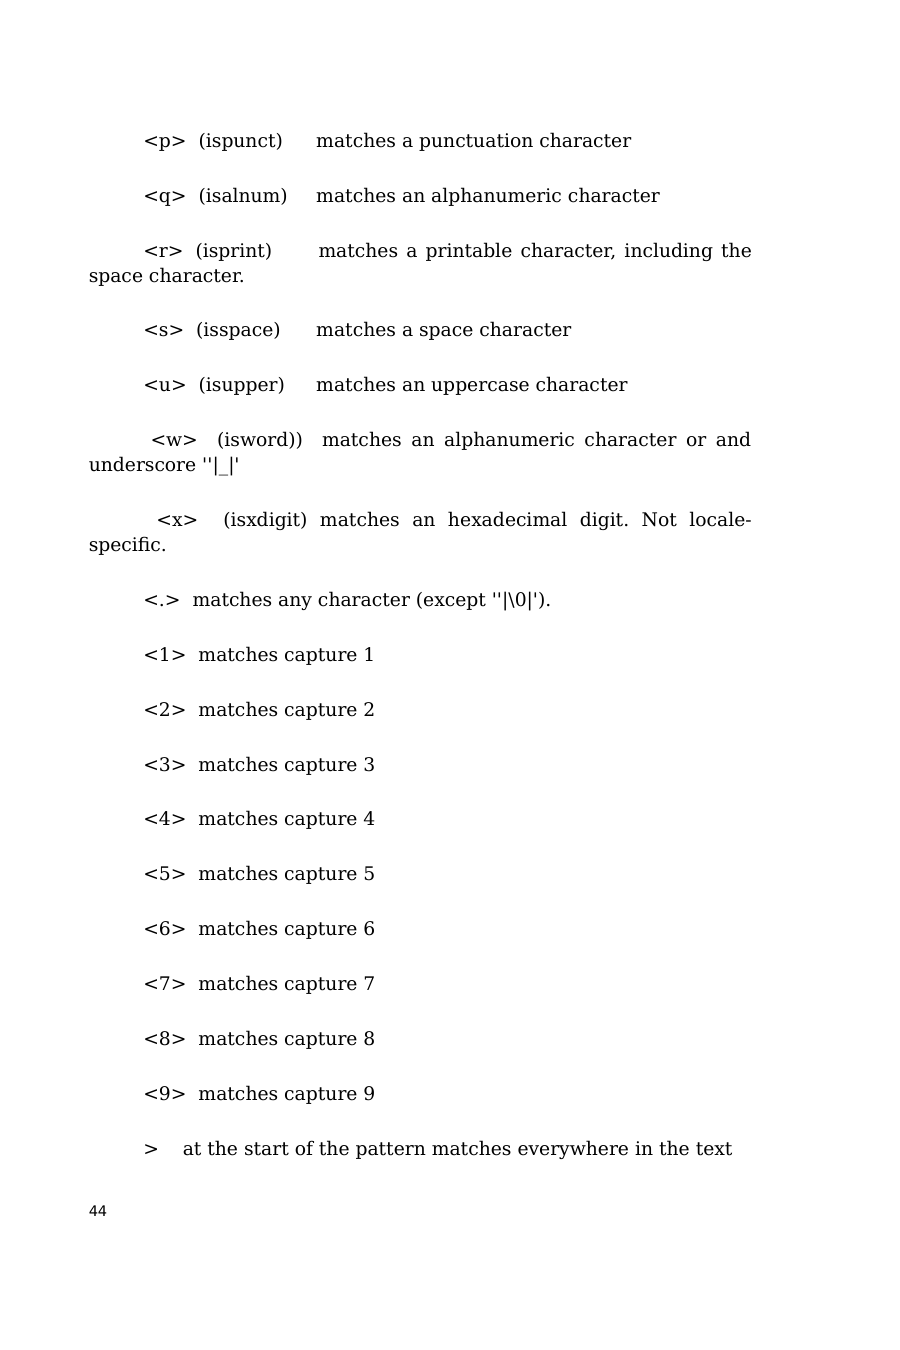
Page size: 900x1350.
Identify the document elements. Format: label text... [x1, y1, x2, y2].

text <7> matches capture 7 [88, 973, 752, 995]
text <.> matches any character (except ''|\0|'). [88, 589, 752, 611]
text <r> (isprint) matches a printable character, including the space character. [88, 240, 752, 286]
text <x> (isxdigit) matches an hexadecimal digit. Not locale-specific. [88, 509, 752, 556]
text <p> (ispunct) matches a punctuation character [88, 130, 752, 152]
text <4> matches capture 4 [88, 808, 752, 830]
text <s> (isspace) matches a space character [88, 319, 752, 341]
text <9> matches capture 9 [88, 1083, 752, 1105]
text <3> matches capture 3 [88, 753, 752, 775]
text > at the start of the pattern matches everywhere in the text [88, 1138, 752, 1160]
text <u> (isupper) matches an uppercase character [88, 374, 752, 396]
text <w> (isword)) matches an alphanumeric character or and underscore ''|_|' [88, 429, 752, 476]
text <q> (isalnum) matches an alphanumeric character [88, 185, 752, 207]
text <2> matches capture 2 [88, 699, 752, 721]
text <5> matches capture 5 [88, 863, 752, 885]
text <1> matches capture 1 [88, 644, 752, 666]
text <6> matches capture 6 [88, 918, 752, 940]
text <8> matches capture 8 [88, 1028, 752, 1050]
